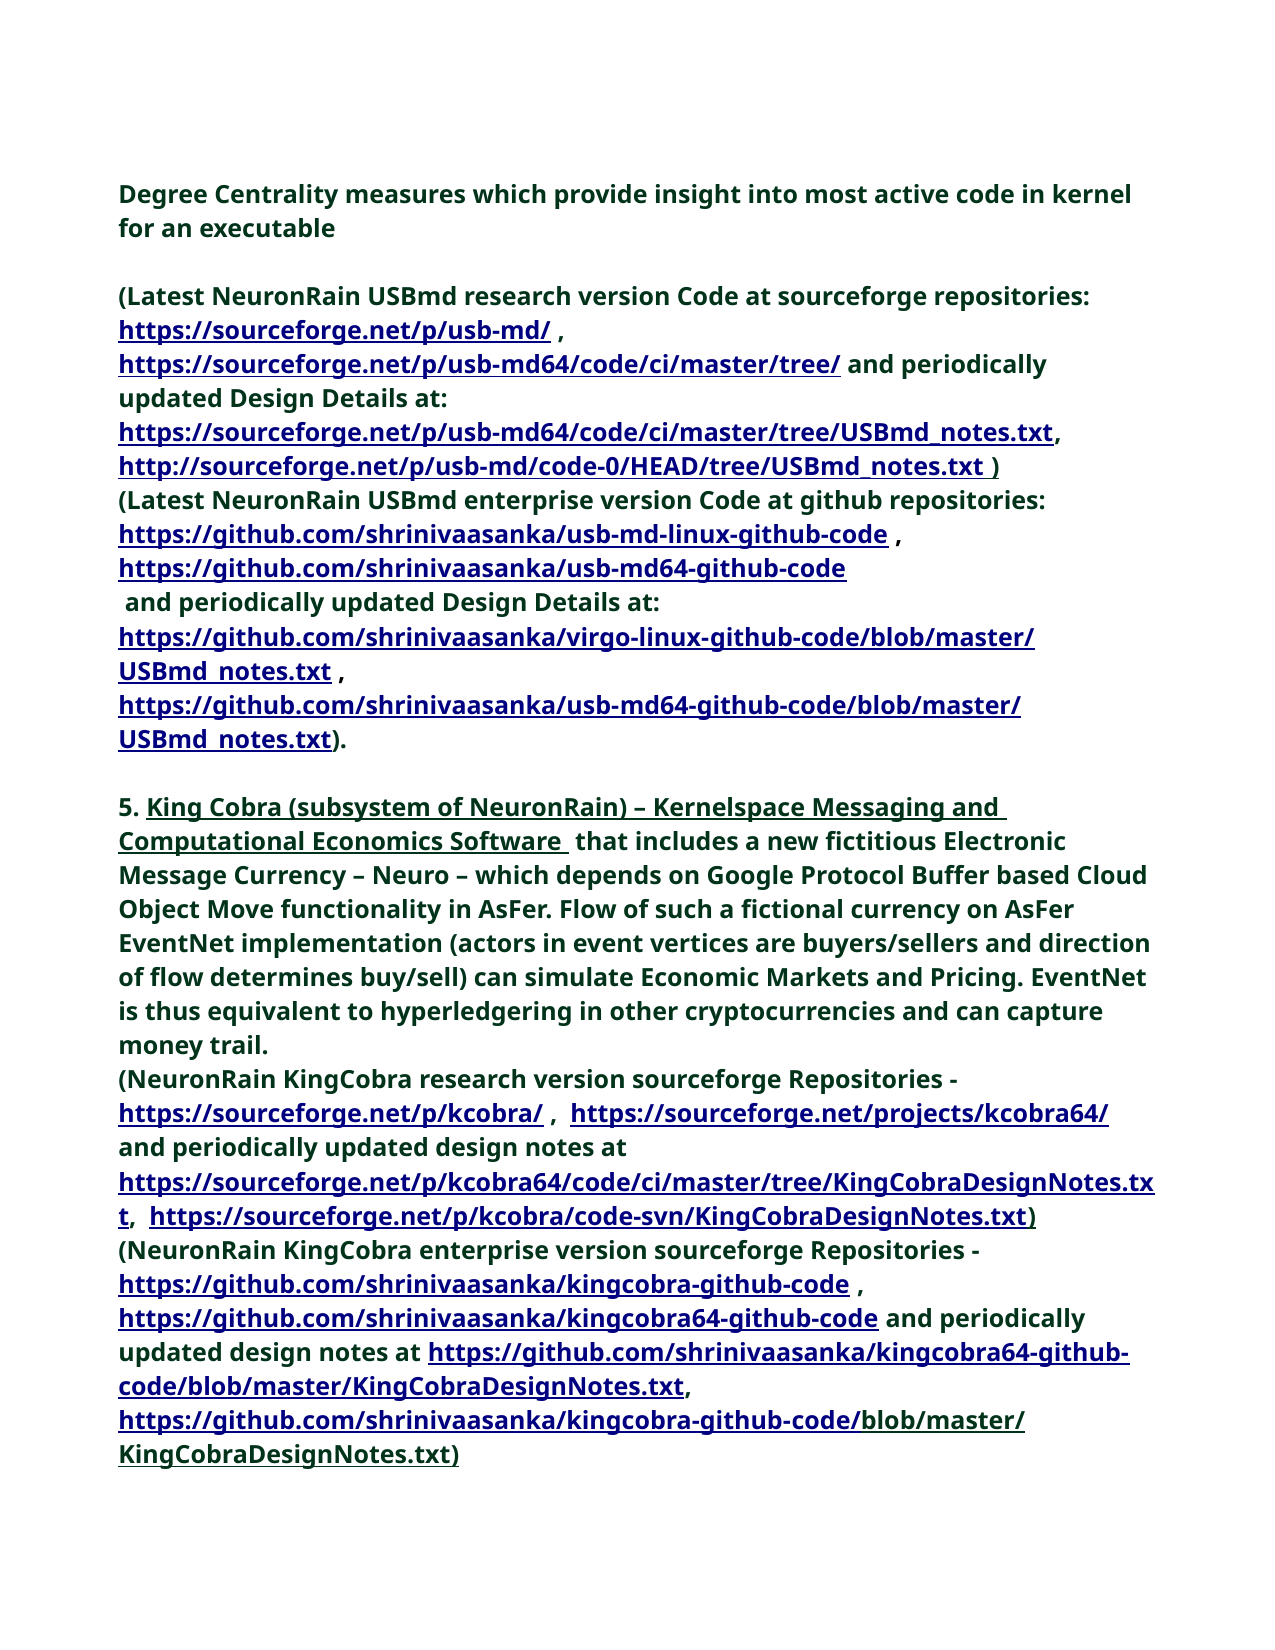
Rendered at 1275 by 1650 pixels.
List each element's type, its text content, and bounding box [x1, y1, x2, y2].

text https://sourceforge.net/p/usb-md64/code/ci/master/tree/USBmd_notes.txt, [118, 415, 1157, 449]
text (NeuronRain KingCobra enterprise version sourceforge Repositories - https://github.com/shrinivaasanka/kingcobra-github-code , https://github.com/shrinivaasanka/kingcobra64-github-code and periodically updated design notes at https://github.com/shrinivaasanka/kingcobra64-github-code/blob/master/KingCobraDesignNotes.txt, https://github.com/shrinivaasanka/kingcobra-github-code/blob/master/KingCobraDesignNotes.txt) [118, 1232, 1157, 1471]
text (Latest NeuronRain USBmd research version Code at sourceforge repositories: https://sourceforge.net/p/usb-md/ , https://sourceforge.net/p/usb-md64/code/ci/master/tree/ and periodically updated Design Details at: [118, 278, 1157, 415]
text Degree Centrality measures which provide insight into most active code in kernel for an executable [118, 176, 1157, 244]
text (Latest NeuronRain USBmd enterprise version Code at github repositories: https://github.com/shrinivaasanka/usb-md-linux-github-code , https://github.com/shrinivaasanka/usb-md64-github-code [118, 483, 1157, 585]
text http://sourceforge.net/p/usb-md/code-0/HEAD/tree/USBmd_notes.txt ) [118, 449, 1157, 483]
text 5. King Cobra (subsystem of NeuronRain) – Kernelspace Messaging and Computational Economics Software that includes a new fictitious Electronic Message Currency – Neuro – which depends on Google Protocol Buffer based Cloud Object Move functionality in AsFer. Flow of such a fictional currency on AsFer EventNet implementation (actors in event vertices are buyers/sellers and direction of flow determines buy/sell) can simulate Economic Markets and Pricing. EventNet is thus equivalent to hyperledgering in other cryptocurrencies and can capture money trail. [118, 789, 1157, 1062]
text and periodically updated Design Details at: https://github.com/shrinivaasanka/virgo-linux-github-code/blob/master/USBmd_notes.txt , https://github.com/shrinivaasanka/usb-md64-github-code/blob/master/USBmd_notes.txt). [118, 585, 1157, 755]
text (NeuronRain KingCobra research version sourceforge Repositories - https://sourceforge.net/p/kcobra/ , https://sourceforge.net/projects/kcobra64/ and periodically updated design notes at https://sourceforge.net/p/kcobra64/code/ci/master/tree/KingCobraDesignNotes.txt, https://sourceforge.net/p/kcobra/code-svn/KingCobraDesignNotes.txt) [118, 1062, 1157, 1232]
